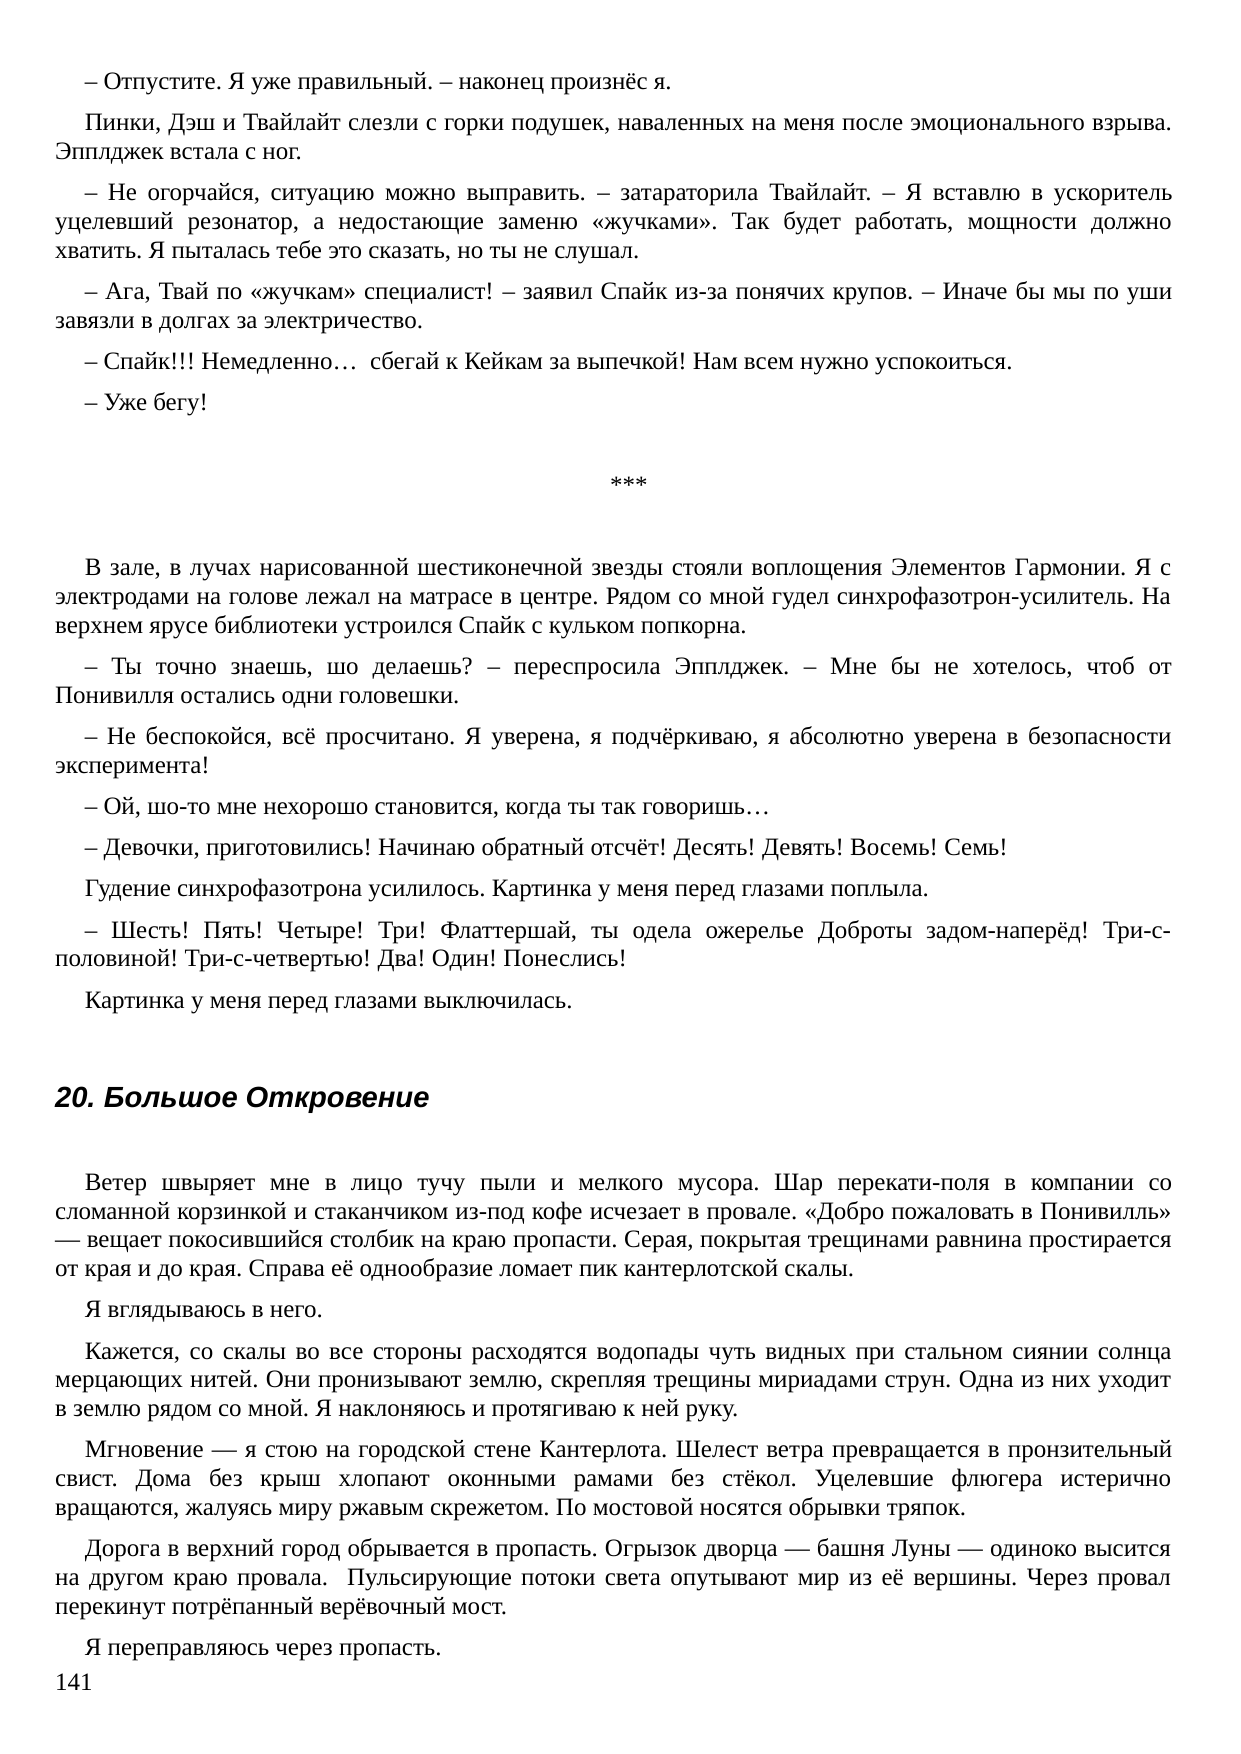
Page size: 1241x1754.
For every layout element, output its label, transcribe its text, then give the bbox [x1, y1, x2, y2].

text Дорога в верхний город обрывается в пропасть. Огрызок дворца — башня Луны — одиноко высится на другом краю провала. Пульсирующие потоки света опутывают мир из её вершины. Через провал перекинут потрёпанный верёвочный мост. [55, 1533, 1173, 1619]
text Кажется, со скалы во все стороны расходятся водопады чуть видных при стальном сиянии солнца мерцающих нитей. Они пронизывают землю, скрепляя трещины мириадами струн. Одна из них уходит в землю рядом со мной. Я наклоняюсь и протягиваю к ней руку. [55, 1336, 1173, 1422]
text – Отпустите. Я уже правильный. – наконец произнёс я. [55, 66, 1173, 95]
text Я вглядываюсь в него. [55, 1294, 1173, 1323]
text Мгновение — я стою на городской стене Кантерлота. Шелест ветра превращается в пронзительный свист. Дома без крыш хлопают оконными рамами без стёкол. Уцелевшие флюгера истерично вращаются, жалуясь миру ржавым скрежетом. По мостовой носятся обрывки тряпок. [55, 1434, 1173, 1521]
text Я переправляюсь через пропасть. [55, 1632, 1173, 1661]
text – Не огорчайся, ситуацию можно выправить. – затараторила Твайлайт. – Я вставлю в ускоритель уцелевший резонатор, а недостающие заменю «жучками». Так будет работать, мощности должно хватить. Я пыталась тебе это сказать, но ты не слушал. [55, 177, 1173, 263]
text – Уже бегу! [55, 387, 1173, 416]
text – Ой, шо-то мне нехорошо становится, когда ты так говоришь… [55, 791, 1173, 820]
subtitle 20. Большое Откровение [55, 1080, 1173, 1113]
text – Не беспокойся, всё просчитано. Я уверена, я подчёркиваю, я абсолютно уверена в безопасности эксперимента! [55, 721, 1173, 778]
text В зале, в лучах нарисованной шестиконечной звезды стояли воплощения Элементов Гармонии. Я с электродами на голове лежал на матрасе в центре. Рядом со мной гудел синхрофазотрон-усилитель. На верхнем ярусе библиотеки устроился Спайк с кульком попкорна. [55, 552, 1173, 638]
text – Девочки, приготовились! Начинаю обратный отсчёт! Десять! Девять! Восемь! Семь! [55, 832, 1173, 861]
text – Спайк!!! Немедленно… сбегай к Кейкам за выпечкой! Нам всем нужно успокоиться. [55, 346, 1173, 375]
text Ветер швыряет мне в лицо тучу пыли и мелкого мусора. Шар перекати-поля в компании со сломанной корзинкой и стаканчиком из-под кофе исчезает в провале. «Добро пожаловать в Понивилль» — вещает покосившийся столбик на краю пропасти. Серая, покрытая трещинами равнина простирается от края и до края. Справа её однообразие ломает пик кантерлотской скалы. [55, 1167, 1173, 1282]
text – Ты точно знаешь, шо делаешь? – переспросила Эпплджек. – Мне бы не хотелось, чтоб от Понивилля остались одни головешки. [55, 651, 1173, 708]
text – Шесть! Пять! Четыре! Три! Флаттершай, ты одела ожерелье Доброты задом-наперёд! Три-с-половиной! Три-с-четвертью! Два! Один! Понеслись! [55, 915, 1173, 972]
text – Ага, Твай по «жучкам» специалист! – заявил Спайк из-за понячих крупов. – Иначе бы мы по уши завязли в долгах за электричество. [55, 276, 1173, 333]
text Картинка у меня перед глазами выключилась. [55, 985, 1173, 1013]
text *** [55, 470, 1173, 498]
text Гудение синхрофазотрона усилилось. Картинка у меня перед глазами поплыла. [55, 873, 1173, 902]
text Пинки, Дэш и Твайлайт слезли с горки подушек, наваленных на меня после эмоционального взрыва. Эпплджек встала с ног. [55, 107, 1173, 165]
